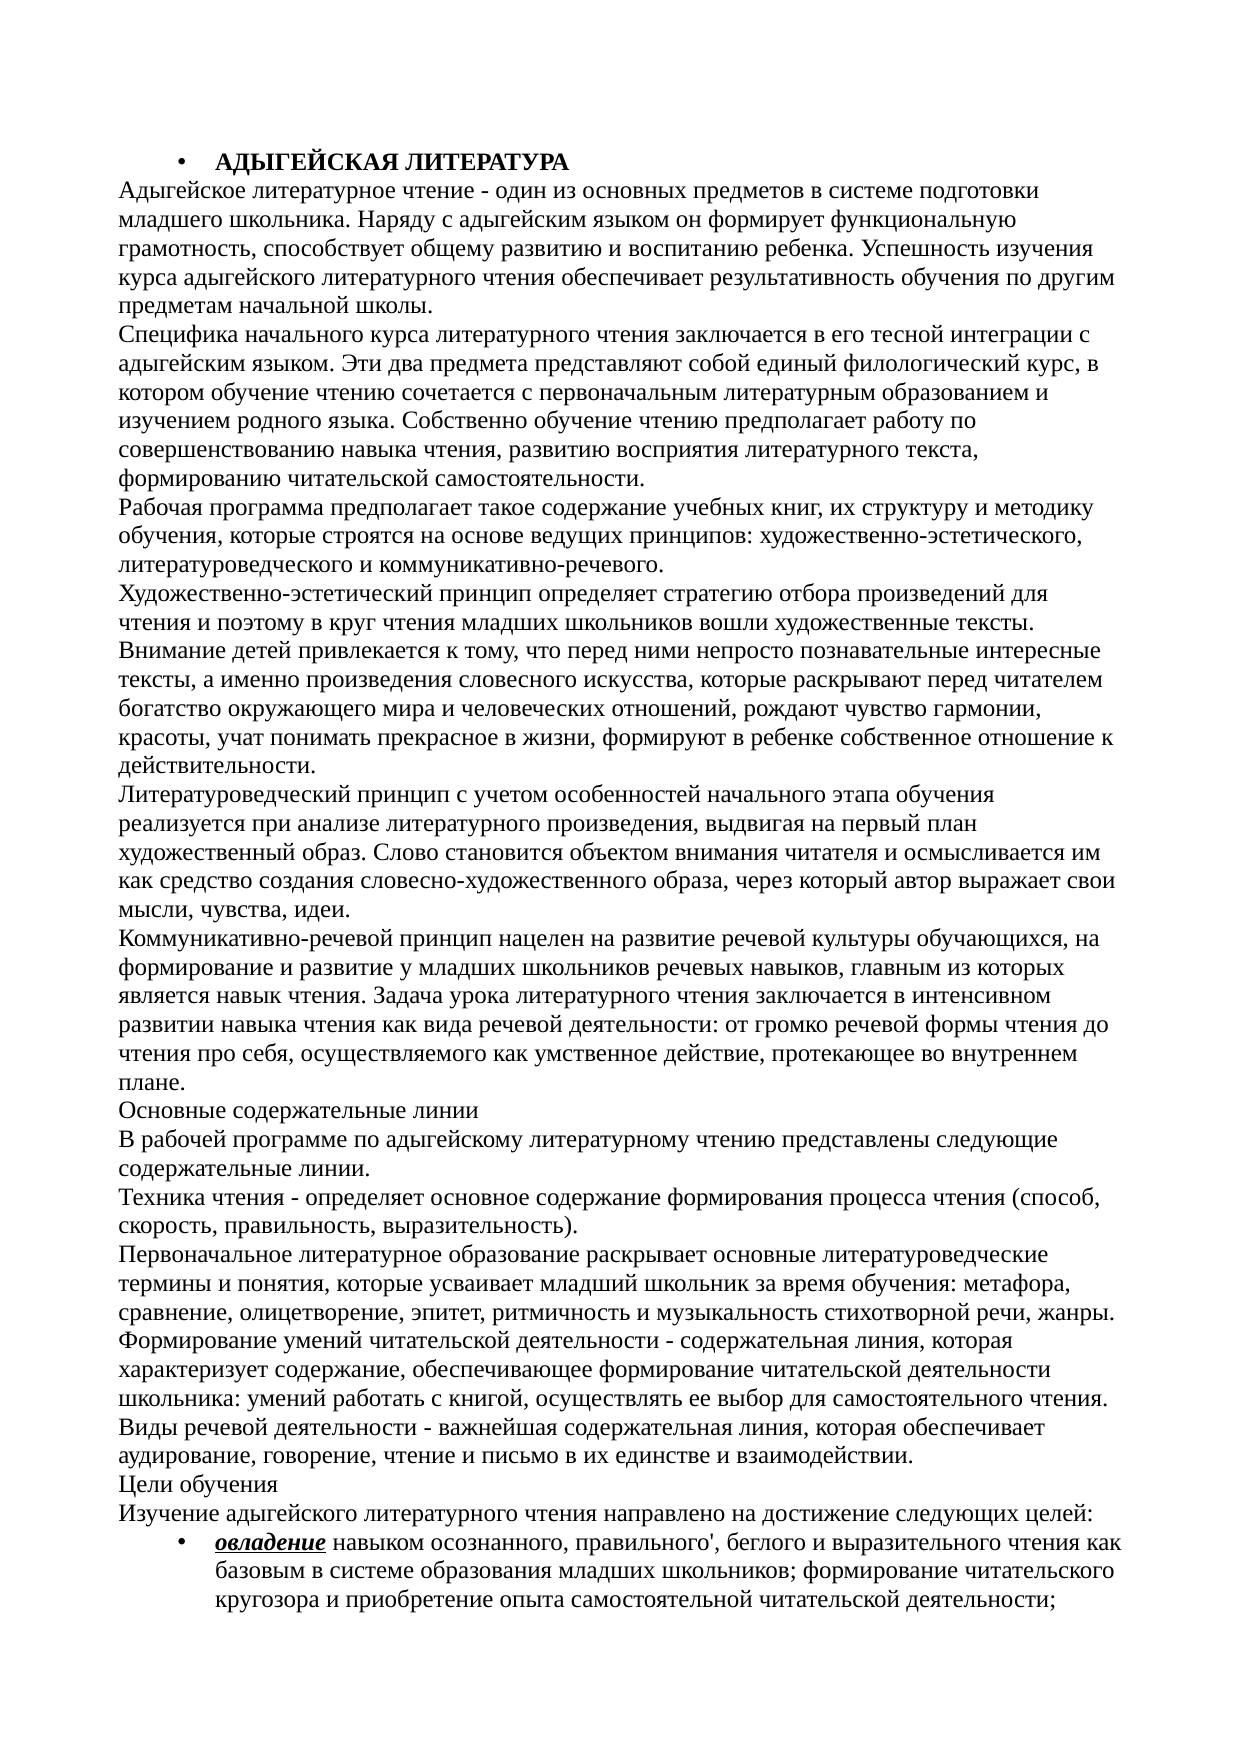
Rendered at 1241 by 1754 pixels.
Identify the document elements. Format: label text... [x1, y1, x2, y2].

text Первоначальное литературное образование раскрывает основные литературоведческие термины и понятия, которые усваивает младший школьник за время обучения: метафора, сравнение, олицетворение, эпитет, ритмичность и музыкальность стихотворной речи, жанры. [118, 1239, 1122, 1326]
list АДЫГЕЙСКАЯ ЛИТЕРАТУРА [177, 147, 1122, 176]
text Изучение адыгейского литературного чтения направлено на достижение следующих целей: [118, 1498, 1122, 1527]
text Художественно-эстетический принцип определяет стратегию отбора произведений для чтения и поэтому в круг чтения младших школьников вошли художественные тексты. Внимание детей привлекается к тому, что перед ними непросто познавательные интересные тексты, а именно произведения словесного искусства, которые раскрывают перед читателем богатство окружающего мира и человеческих отношений, рождают чувство гармонии, красоты, учат понимать прекрасное в жизни, формируют в ребенке собственное отношение к действительности. [118, 578, 1122, 779]
text Адыгейское литературное чтение - один из основных предметов в системе подготовки младшего школьника. Наряду с адыгейским языком он формирует функциональную грамотность, способствует общему развитию и воспитанию ребенка. Успешность изучения курса адыгейского литературного чтения обеспечивает результативность обучения по другим предметам начальной школы. [118, 176, 1122, 319]
text Коммуникативно-речевой принцип нацелен на развитие речевой культуры обучающихся, на формирование и развитие у младших школьников речевых навыков, главным из которых является навык чтения. Задача урока литературного чтения заключается в интенсивном развитии навыка чтения как вида речевой деятельности: от громко речевой формы чтения до чтения про себя, осуществляемого как умственное действие, протекающее во внутреннем плане. [118, 923, 1122, 1096]
text Техника чтения - определяет основное содержание формирования процесса чтения (способ, скорость, правильность, выразительность). [118, 1182, 1122, 1239]
text Литературоведческий принцип с учетом особенностей начального этапа обучения реализуется при анализе литературного произведения, выдвигая на первый план художественный образ. Слово становится объектом внимания читателя и осмысливается им как средство создания словесно-художественного образа, через который автор выражает свои мысли, чувства, идеи. [118, 779, 1122, 923]
text Виды речевой деятельности - важнейшая содержательная линия, которая обеспечивает аудирование, говорение, чтение и письмо в их единстве и взаимодействии. [118, 1412, 1122, 1469]
text Основные содержательные линии [118, 1096, 1122, 1124]
text Цели обучения [118, 1469, 1122, 1498]
text Специфика начального курса литературного чтения заключается в его тесной интеграции с адыгейским языком. Эти два предмета представляют собой единый филологический курс, в котором обучение чтению сочетается с первоначальным литературным образованием и изучением родного языка. Собственно обучение чтению предполагает работу по совершенствованию навыка чтения, развитию восприятия литературного текста, формированию читательской самостоятельности. [118, 319, 1122, 492]
text Рабочая программа предполагает такое содержание учебных книг, их структуру и методику обучения, которые строятся на основе ведущих принципов: художественно-эстетического, литературоведческого и коммуникативно-речевого. [118, 492, 1122, 578]
list овладение навыком осознанного, правильного', беглого и выразительного чтения как базовым в системе образования младших школьников; формирование читательского кругозора и приобретение опыта самостоятельной читательской деятельности; [177, 1527, 1122, 1613]
text В рабочей программе по адыгейскому литературному чтению представлены следующие содержательные линии. [118, 1124, 1122, 1182]
text Формирование умений читательской деятельности - содержательная линия, которая характеризует содержание, обеспечивающее формирование читательской деятельности школьника: умений работать с книгой, осуществлять ее выбор для самостоятельного чтения. [118, 1326, 1122, 1412]
